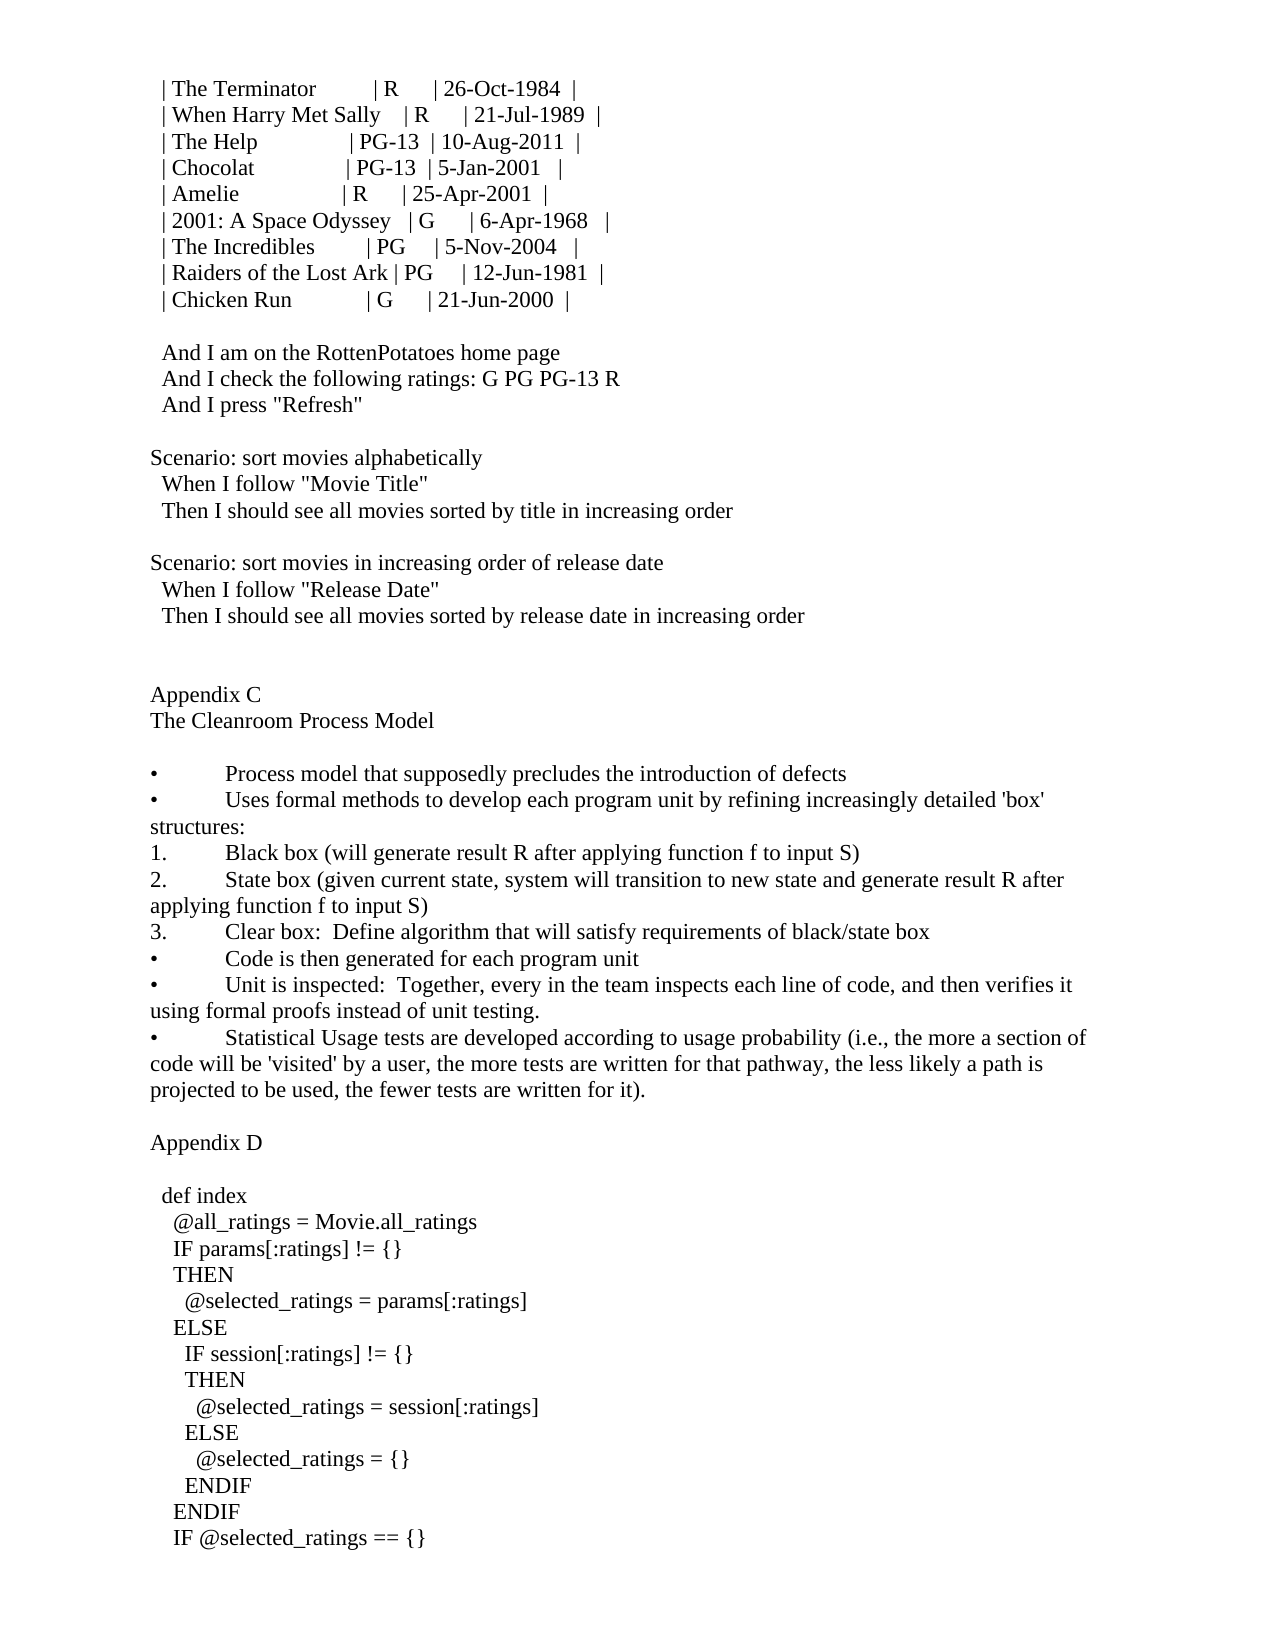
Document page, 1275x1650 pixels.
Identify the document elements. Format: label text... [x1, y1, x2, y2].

text | 2001: A Space Odyssey | G | 6-Apr-1968 | [150, 207, 1125, 233]
text | The Help | PG-13 | 10-Aug-2011 | [150, 128, 1125, 154]
text Scenario: sort movies in increasing order of release date [150, 549, 1125, 576]
text 2. State box (given current state, system will transition to new state and generate result R after applying function f to input S) [150, 866, 1125, 918]
text | Chocolat | PG-13 | 5-Jan-2001 | [150, 154, 1125, 180]
text Appendix D [150, 1129, 1125, 1156]
text | Amelie | R | 25-Apr-2001 | [150, 180, 1125, 207]
text Then I should see all movies sorted by release date in increasing order [150, 602, 1125, 628]
text • Uses formal methods to develop each program unit by refining increasingly detailed 'box' structures: [150, 787, 1125, 839]
text ENDIF [150, 1472, 1125, 1498]
text | When Harry Met Sally | R | 21-Jul-1989 | [150, 101, 1125, 128]
text | Chicken Run | G | 21-Jun-2000 | [150, 286, 1125, 312]
text | The Incredibles | PG | 5-Nov-2004 | [150, 233, 1125, 259]
text ELSE [150, 1314, 1125, 1340]
text THEN [150, 1366, 1125, 1393]
text ENDIF [150, 1498, 1125, 1524]
text Then I should see all movies sorted by title in increasing order [150, 497, 1125, 523]
text And I am on the RottenPotatoes home page [150, 338, 1125, 365]
text @selected_ratings = {} [150, 1445, 1125, 1472]
text • Statistical Usage tests are developed according to usage probability (i.e., the more a section of code will be 'visited' by a user, the more tests are written for that pathway, the less likely a path is projected to be used, the fewer tests are written for it). [150, 1024, 1125, 1103]
text Appendix C [150, 681, 1125, 707]
text And I press "Refresh" [150, 391, 1125, 418]
text @selected_ratings = params[:ratings] [150, 1287, 1125, 1314]
text | Raiders of the Lost Ark | PG | 12-Jun-1981 | [150, 259, 1125, 286]
text IF @selected_ratings == {} [150, 1524, 1125, 1551]
text Scenario: sort movies alphabetically [150, 444, 1125, 470]
text The Cleanroom Process Model [150, 707, 1125, 734]
text When I follow "Release Date" [150, 576, 1125, 602]
text @all_ratings = Movie.all_ratings [150, 1208, 1125, 1234]
text IF session[:ratings] != {} [150, 1340, 1125, 1366]
text def index [150, 1182, 1125, 1208]
text | The Terminator | R | 26-Oct-1984 | [150, 75, 1125, 101]
text @selected_ratings = session[:ratings] [150, 1393, 1125, 1419]
text ELSE [150, 1419, 1125, 1445]
text IF params[:ratings] != {} [150, 1234, 1125, 1261]
text 1. Black box (will generate result R after applying function f to input S) [150, 839, 1125, 866]
text THEN [150, 1261, 1125, 1287]
text • Code is then generated for each program unit [150, 945, 1125, 971]
text • Unit is inspected: Together, every in the team inspects each line of code, and then verifies it using formal proofs instead of unit testing. [150, 971, 1125, 1024]
text • Process model that supposedly precludes the introduction of defects [150, 760, 1125, 787]
text When I follow "Movie Title" [150, 470, 1125, 497]
text 3. Clear box: Define algorithm that will satisfy requirements of black/state box [150, 918, 1125, 945]
text And I check the following ratings: G PG PG-13 R [150, 365, 1125, 391]
